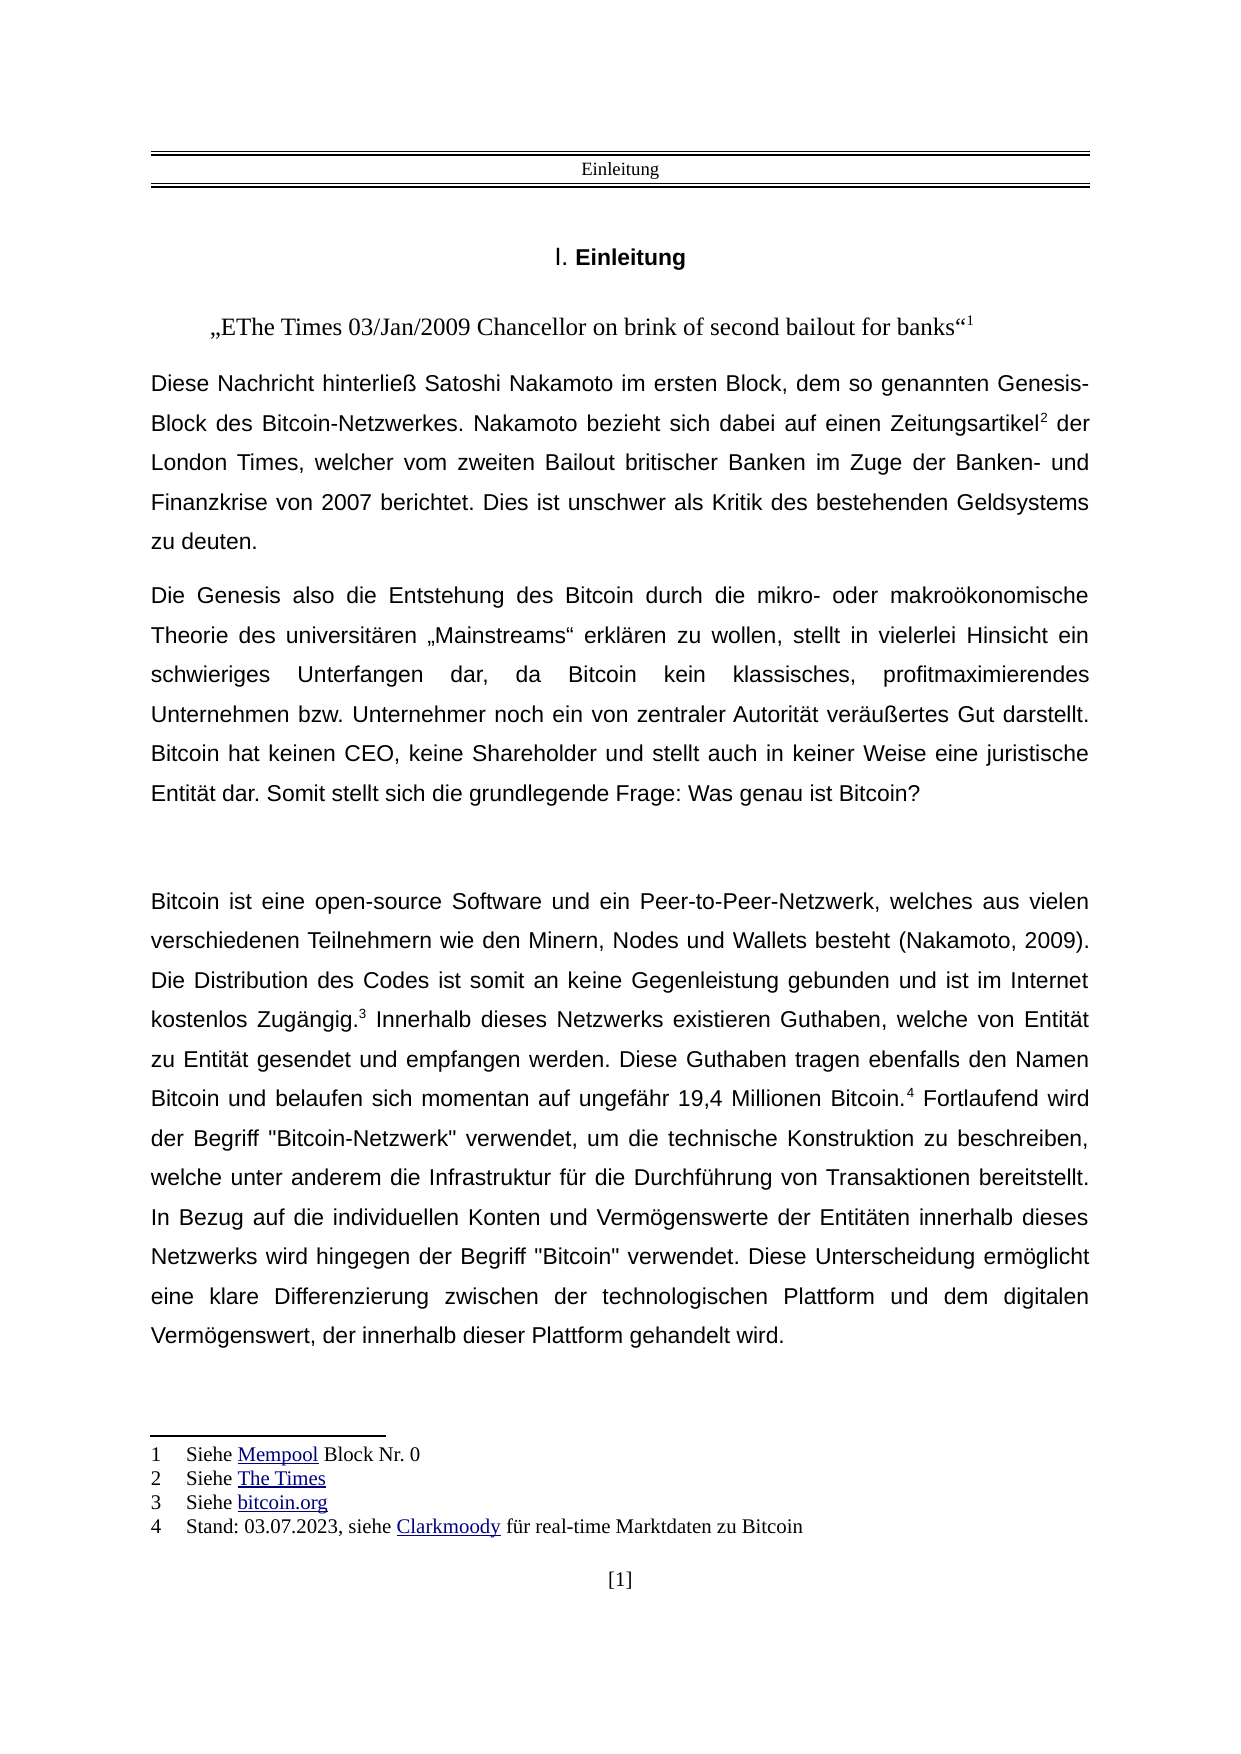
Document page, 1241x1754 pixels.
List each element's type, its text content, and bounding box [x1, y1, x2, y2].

subtitle Einleitung [151, 242, 1090, 271]
text Bitcoin ist eine open-source Software und ein Peer-to-Peer-Netzwerk, welches aus vielen verschiedenen Teilnehmern wie den Minern, Nodes und Wallets besteht (Nakamoto, 2009). Die Distribution des Codes ist somit an keine Gegenleistung gebunden und ist im Internet kostenlos Zugängig. Innerhalb dieses Netzwerks existieren Guthaben, welche von Entität zu Entität gesendet und empfangen werden. Diese Guthaben tragen ebenfalls den Namen Bitcoin und belaufen sich momentan auf ungefähr 19,4 Millionen Bitcoin. Fortlaufend wird der Begriff "Bitcoin-Netzwerk" verwendet, um die technische Konstruktion zu beschreiben, welche unter anderem die Infrastruktur für die Durchführung von Transaktionen bereitstellt. In Bezug auf die individuellen Konten und Vermögenswerte der Entitäten innerhalb dieses Netzwerks wird hingegen der Begriff "Bitcoin" verwendet. Diese Unterscheidung ermöglicht eine klare Differenzierung zwischen der technologischen Plattform und dem digitalen Vermögenswert, der innerhalb dieser Plattform gehandelt wird. [151, 888, 1090, 1348]
text „EThe Times 03/Jan/2009 Chancellor on brink of second bailout for banks“ [209, 312, 1031, 341]
text Siehe The Times [151, 1466, 1090, 1490]
text Stand: 03.07.2023, siehe Clarkmoody für real-time Marktdaten zu Bitcoin [151, 1514, 1090, 1538]
text Die Genesis also die Entstehung des Bitcoin durch die mikro- oder makroökonomische Theorie des universitären „Mainstreams“ erklären zu wollen, stellt in vielerlei Hinsicht ein schwieriges Unterfangen dar, da Bitcoin kein klassisches, profitmaximierendes Unternehmen bzw. Unternehmer noch ein von zentraler Autorität veräußertes Gut darstellt. Bitcoin hat keinen CEO, keine Shareholder und stellt auch in keiner Weise eine juristische Entität dar. Somit stellt sich die grundlegende Frage: Was genau ist Bitcoin? [151, 582, 1090, 806]
text Siehe Mempool Block Nr. 0 [151, 1442, 1090, 1466]
text Diese Nachricht hinterließ Satoshi Nakamoto im ersten Block, dem so genannten Genesis-Block des Bitcoin-Netzwerkes. Nakamoto bezieht sich dabei auf einen Zeitungsartikel der London Times, welcher vom zweiten Bailout britischer Banken im Zuge der Banken- und Finanzkrise von 2007 berichtet. Dies ist unschwer als Kritik des bestehenden Geldsystems zu deuten. [151, 370, 1090, 555]
text Siehe bitcoin.org [151, 1490, 1090, 1514]
